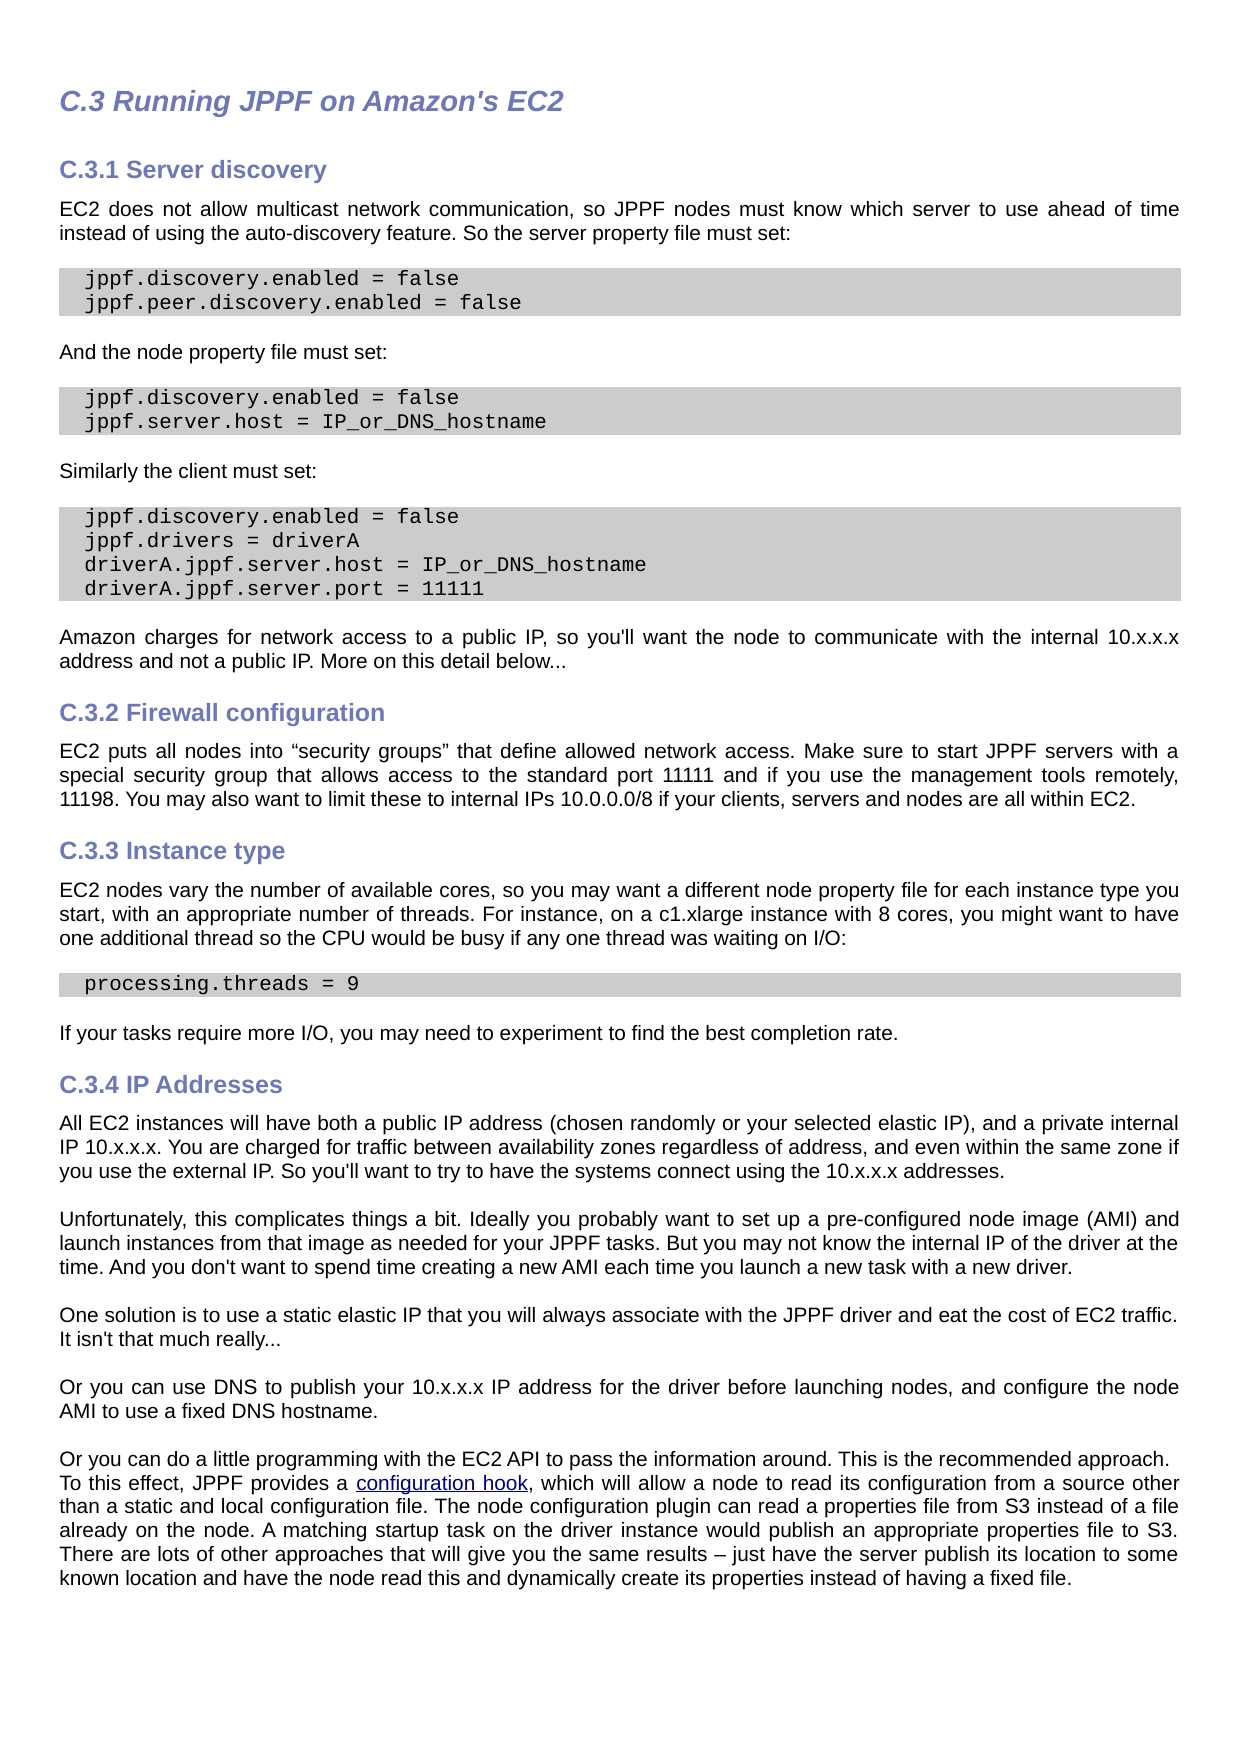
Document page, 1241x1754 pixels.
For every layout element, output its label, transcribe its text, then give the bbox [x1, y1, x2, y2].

text driverA.jppf.server.host = IP_or_DNS_hostname [59, 554, 1181, 577]
text jppf.peer.discovery.enabled = false [59, 292, 1181, 316]
subtitle Firewall configuration [59, 698, 1181, 727]
text jppf.discovery.enabled = false [59, 387, 1181, 411]
text Similarly the client must set: [59, 459, 1181, 483]
text Unfortunately, this complicates things a bit. Ideally you probably want to set up a pre-configured node image (AMI) and launch instances from that image as needed for your JPPF tasks. But you may not know the internal IP of the driver at the time. And you don't want to spend time creating a new AMI each time you launch a new task with a new driver. [59, 1207, 1181, 1279]
text Or you can do a little programming with the EC2 API to pass the information around. This is the recommended approach. [59, 1446, 1181, 1470]
text Amazon charges for network access to a public IP, so you'll want the node to communicate with the internal 10.x.x.x address and not a public IP. More on this detail below... [59, 625, 1181, 673]
text jppf.discovery.enabled = false [59, 268, 1181, 292]
text processing.threads = 9 [59, 973, 1181, 997]
subtitle Server discovery [59, 155, 1181, 184]
subtitle Instance type [59, 836, 1181, 865]
text To this effect, JPPF provides a configuration hook, which will allow a node to read its configuration from a source other than a static and local configuration file. The node configuration plugin can read a properties file from S3 instead of a file already on the node. A matching startup task on the driver instance would publish an appropriate properties file to S3. There are lots of other approaches that will give you the same results – just have the server publish its location to some known location and have the node read this and dynamically create its properties instead of having a fixed file. [59, 1470, 1181, 1590]
text jppf.drivers = driverA [59, 530, 1181, 554]
text driverA.jppf.server.port = 11111 [59, 577, 1181, 601]
text EC2 nodes vary the number of available cores, so you may want a different node property file for each instance type you start, with an appropriate number of threads. For instance, on a c1.xlarge instance with 8 cores, you might want to have one additional thread so the CPU would be busy if any one thread was waiting on I/O: [59, 877, 1181, 949]
subtitle Running JPPF on Amazon's EC2 [59, 84, 1181, 118]
text All EC2 instances will have both a public IP address (chosen randomly or your selected elastic IP), and a private internal IP 10.x.x.x. You are charged for traffic between availability zones regardless of address, and even within the same zone if you use the external IP. So you'll want to try to have the systems connect using the 10.x.x.x addresses. [59, 1111, 1181, 1183]
subtitle IP Addresses [59, 1070, 1181, 1098]
text Or you can use DNS to publish your 10.x.x.x IP address for the driver before launching nodes, and configure the node AMI to use a fixed DNS hostname. [59, 1374, 1181, 1422]
text EC2 puts all nodes into “security groups” that define allowed network access. Make sure to start JPPF servers with a special security group that allows access to the standard port 11111 and if you use the management tools remotely, 11198. You may also want to limit these to internal IPs 10.0.0.0/8 if your clients, servers and nodes are all within EC2. [59, 739, 1181, 811]
text If your tasks require more I/O, you may need to experiment to find the best completion rate. [59, 1021, 1181, 1045]
text jppf.server.host = IP_or_DNS_hostname [59, 411, 1181, 435]
text One solution is to use a static elastic IP that you will always associate with the JPPF driver and eat the cost of EC2 traffic. It isn't that much really... [59, 1303, 1181, 1351]
text EC2 does not allow multicast network communication, so JPPF nodes must know which server to use ahead of time instead of using the auto-discovery feature. So the server property file must set: [59, 196, 1181, 244]
text jppf.discovery.enabled = false [59, 507, 1181, 530]
text And the node property file must set: [59, 339, 1181, 363]
